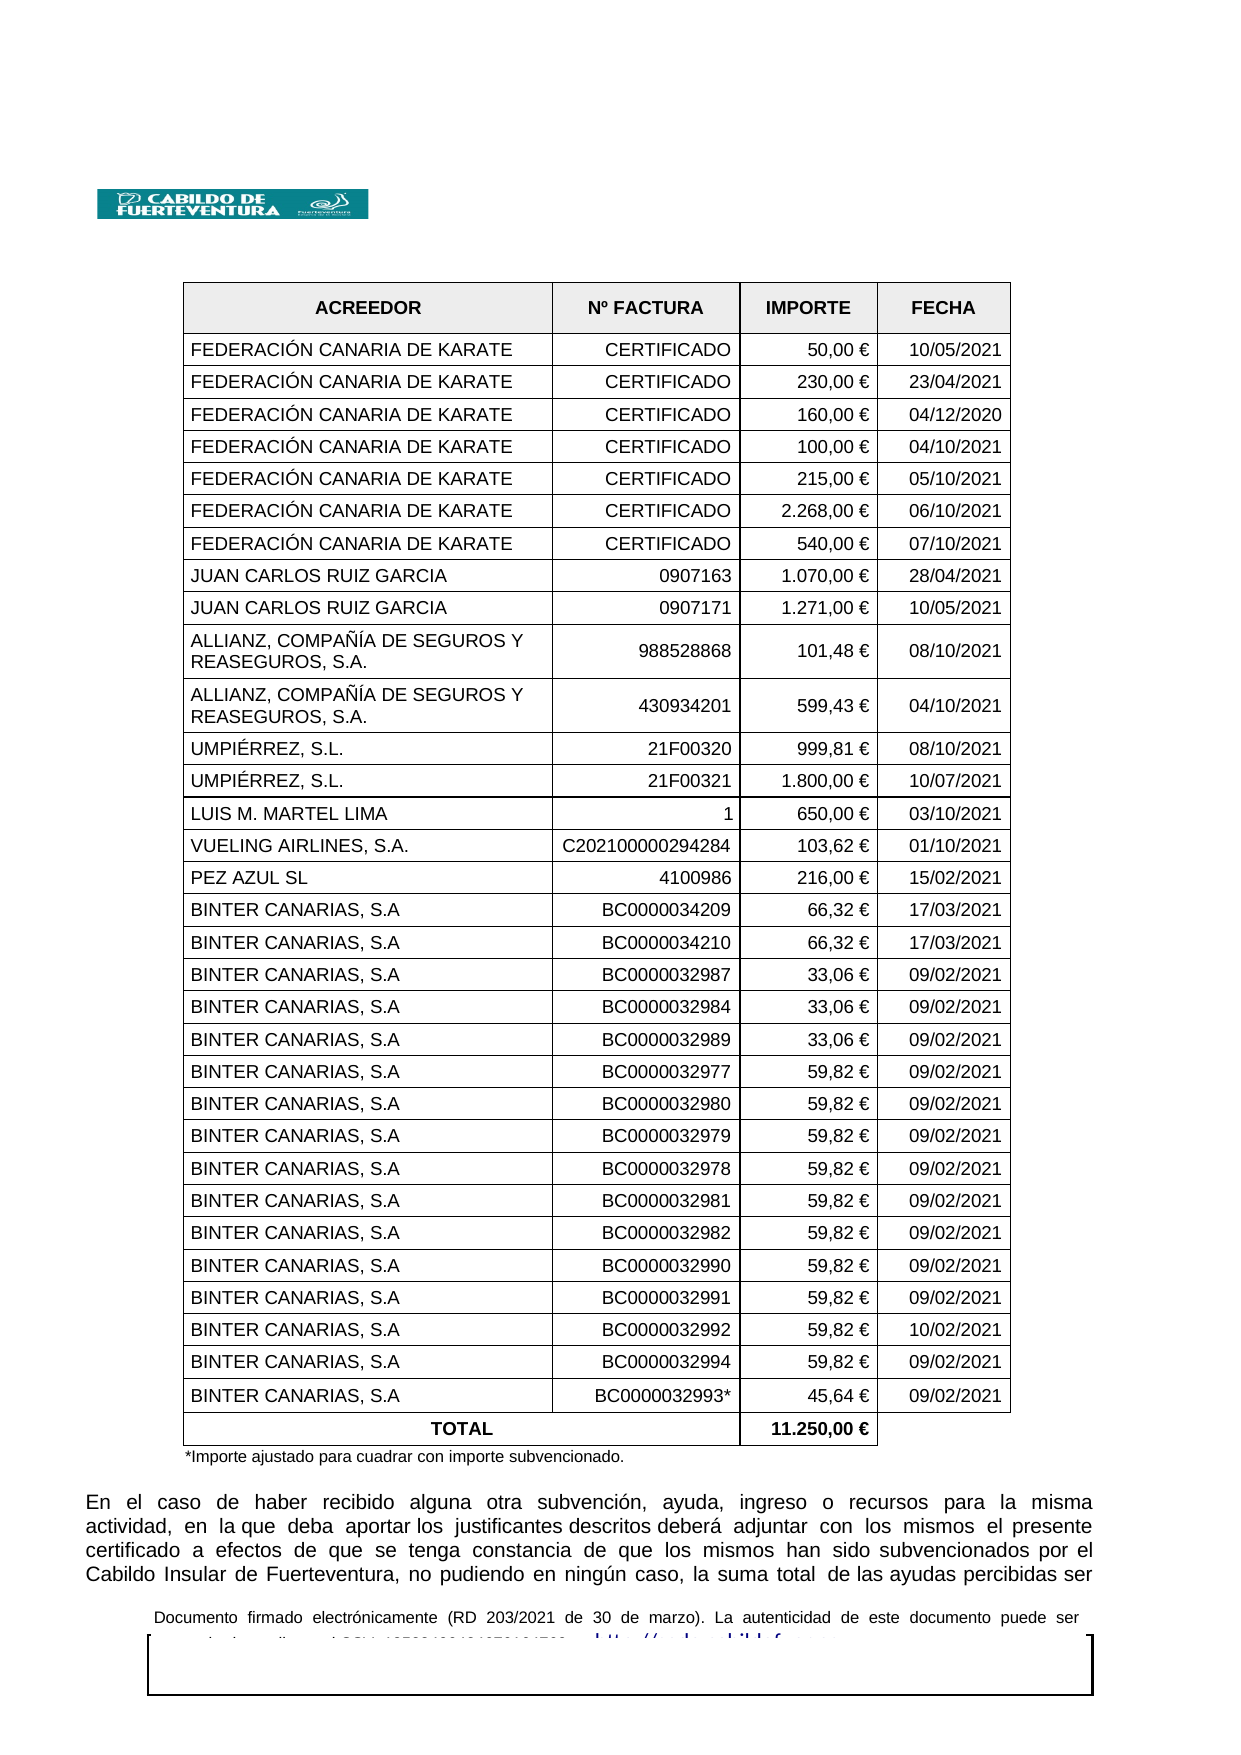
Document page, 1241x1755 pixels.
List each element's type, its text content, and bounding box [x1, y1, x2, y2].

table_cell 23/04/2021 [878, 366, 1010, 397]
table_cell 45,64 € [741, 1379, 877, 1412]
table_cell 09/02/2021 [878, 959, 1010, 990]
table_cell BC0000032978 [553, 1153, 739, 1184]
table_cell 09/02/2021 [878, 991, 1010, 1022]
table_cell 66,32 € [741, 927, 877, 958]
table_cell CERTIFICADO [553, 495, 739, 527]
table_cell 59,82 € [741, 1250, 877, 1281]
table_cell 988528868 [553, 625, 739, 678]
table_cell BINTER CANARIAS, S.A [184, 1314, 552, 1345]
table_cell BINTER CANARIAS, S.A [184, 1056, 552, 1087]
table_cell 59,82 € [741, 1056, 877, 1087]
table_cell BINTER CANARIAS, S.A [184, 1282, 552, 1313]
table_cell BC0000032991 [553, 1282, 739, 1313]
table_cell UMPIÉRREZ, S.L. [184, 765, 552, 796]
table_cell CERTIFICADO [553, 528, 739, 559]
table_cell 2.268,00 € [741, 495, 877, 527]
table_cell 09/02/2021 [878, 1346, 1010, 1378]
table_cell 04/10/2021 [878, 431, 1010, 462]
table_cell BC0000032984 [553, 991, 739, 1022]
table_cell 0907171 [553, 592, 739, 623]
table_cell 33,06 € [741, 991, 877, 1022]
table_cell 11.250,00 € [741, 1413, 877, 1445]
table_cell CERTIFICADO [553, 431, 739, 462]
table_cell 0907163 [553, 560, 739, 591]
table_cell 1.271,00 € [741, 592, 877, 623]
table_cell BC0000032981 [553, 1185, 739, 1216]
table_cell 09/02/2021 [878, 1379, 1010, 1412]
table_cell 59,82 € [741, 1153, 877, 1184]
table_cell 33,06 € [741, 1024, 877, 1055]
table_cell 03/10/2021 [878, 798, 1010, 829]
table_cell 650,00 € [741, 798, 877, 829]
table_cell FEDERACIÓN CANARIA DE KARATE [184, 366, 552, 397]
table_cell 430934201 [553, 679, 739, 732]
table_cell 59,82 € [741, 1185, 877, 1216]
table_cell 08/10/2021 [878, 625, 1010, 678]
table_cell LUIS M. MARTEL LIMA [184, 798, 552, 829]
table_cell BINTER CANARIAS, S.A [184, 1024, 552, 1055]
table_cell BINTER CANARIAS, S.A [184, 991, 552, 1022]
table_cell CERTIFICADO [553, 334, 739, 365]
table_cell 103,62 € [741, 830, 877, 861]
table_cell BC0000032990 [553, 1250, 739, 1281]
table_cell BC0000032987 [553, 959, 739, 990]
table_cell BC0000032993* [553, 1379, 739, 1412]
table_cell 59,82 € [741, 1282, 877, 1313]
table_cell BINTER CANARIAS, S.A [184, 1346, 552, 1378]
table_cell 09/02/2021 [878, 1185, 1010, 1216]
table_cell 06/10/2021 [878, 495, 1010, 527]
table_cell BC0000032977 [553, 1056, 739, 1087]
table_cell 100,00 € [741, 431, 877, 462]
table_cell 09/02/2021 [878, 1217, 1010, 1248]
table_cell BC0000032982 [553, 1217, 739, 1248]
table_cell 17/03/2021 [878, 927, 1010, 958]
table_header IMPORTE [741, 283, 877, 333]
table_cell 15/02/2021 [878, 862, 1010, 893]
table_cell 28/04/2021 [878, 560, 1010, 591]
table_cell BINTER CANARIAS, S.A [184, 1250, 552, 1281]
table_cell 10/05/2021 [878, 334, 1010, 365]
table_cell FEDERACIÓN CANARIA DE KARATE [184, 334, 552, 365]
table_cell 04/12/2020 [878, 399, 1010, 430]
table_cell 1.070,00 € [741, 560, 877, 591]
table_cell BINTER CANARIAS, S.A [184, 1120, 552, 1152]
table_cell 10/07/2021 [878, 765, 1010, 796]
table_cell 09/02/2021 [878, 1056, 1010, 1087]
table_cell JUAN CARLOS RUIZ GARCIA [184, 592, 552, 623]
table_cell BINTER CANARIAS, S.A [184, 1153, 552, 1184]
table_cell 09/02/2021 [878, 1120, 1010, 1152]
table_cell BINTER CANARIAS, S.A [184, 1088, 552, 1119]
table_cell ALLIANZ, COMPAÑÍA DE SEGUROS Y REASEGUROS, S.A. [184, 679, 552, 732]
table_cell 59,82 € [741, 1346, 877, 1378]
table_cell 4100986 [553, 862, 739, 893]
table_cell FEDERACIÓN CANARIA DE KARATE [184, 463, 552, 494]
table_cell 21F00320 [553, 733, 739, 764]
table_cell CERTIFICADO [553, 463, 739, 494]
table_cell 09/02/2021 [878, 1088, 1010, 1119]
table_cell 10/05/2021 [878, 592, 1010, 623]
table_cell 101,48 € [741, 625, 877, 678]
table_cell 230,00 € [741, 366, 877, 397]
table_cell CERTIFICADO [553, 399, 739, 430]
table_cell BC0000032994 [553, 1346, 739, 1378]
table_cell VUELING AIRLINES, S.A. [184, 830, 552, 861]
table_cell 09/02/2021 [878, 1153, 1010, 1184]
table_cell 09/02/2021 [878, 1250, 1010, 1281]
table_cell JUAN CARLOS RUIZ GARCIA [184, 560, 552, 591]
table_cell C202100000294284 [553, 830, 739, 861]
table_cell 17/03/2021 [878, 894, 1010, 926]
table_cell 50,00 € [741, 334, 877, 365]
picture [97, 189, 369, 219]
table_cell 1.800,00 € [741, 765, 877, 796]
table_cell 10/02/2021 [878, 1314, 1010, 1345]
table_cell 01/10/2021 [878, 830, 1010, 861]
table_cell ALLIANZ, COMPAÑÍA DE SEGUROS Y REASEGUROS, S.A. [184, 625, 552, 678]
table_cell 160,00 € [741, 399, 877, 430]
table_cell 59,82 € [741, 1217, 877, 1248]
table_cell 21F00321 [553, 765, 739, 796]
table_cell 09/02/2021 [878, 1024, 1010, 1055]
table_cell BC0000032979 [553, 1120, 739, 1152]
table_cell 215,00 € [741, 463, 877, 494]
table_cell FEDERACIÓN CANARIA DE KARATE [184, 399, 552, 430]
table_cell 08/10/2021 [878, 733, 1010, 764]
table_cell FEDERACIÓN CANARIA DE KARATE [184, 431, 552, 462]
table_cell 1 [553, 798, 739, 829]
table_cell BINTER CANARIAS, S.A [184, 959, 552, 990]
table_cell 540,00 € [741, 528, 877, 559]
table_cell 599,43 € [741, 679, 877, 732]
table_header FECHA [878, 283, 1010, 333]
table_cell BINTER CANARIAS, S.A [184, 1217, 552, 1248]
table_cell BC0000032989 [553, 1024, 739, 1055]
table_header Nº FACTURA [553, 283, 739, 333]
table_cell 59,82 € [741, 1314, 877, 1345]
table_cell 05/10/2021 [878, 463, 1010, 494]
table_cell 999,81 € [741, 733, 877, 764]
table_cell 04/10/2021 [878, 679, 1010, 732]
table_cell TOTAL [184, 1413, 739, 1445]
table_cell BC0000032980 [553, 1088, 739, 1119]
table_header ACREEDOR [184, 283, 552, 333]
table_cell 59,82 € [741, 1088, 877, 1119]
table_cell BC0000034209 [553, 894, 739, 926]
table_cell BC0000032992 [553, 1314, 739, 1345]
table_cell BINTER CANARIAS, S.A [184, 927, 552, 958]
table_cell 33,06 € [741, 959, 877, 990]
table_cell 07/10/2021 [878, 528, 1010, 559]
table_cell 66,32 € [741, 894, 877, 926]
table_cell CERTIFICADO [553, 366, 739, 397]
table_cell FEDERACIÓN CANARIA DE KARATE [184, 528, 552, 559]
table_cell [878, 1413, 1011, 1445]
text En el caso de haber recibido alguna otra subvención, ayuda, ingreso o recursos para la misma actividad, en la que deba aportar los justificantes descritos deberá adjuntar con los mismos el presente certificado a efectos de que se tenga constancia de que los mismos han sido subvencionados por el Cabildo Insular de Fuerteventura, no pudiendo en ningún caso, la suma total de las ayudas percibidas ser [85, 1489, 1093, 1586]
table_cell BC0000034210 [553, 927, 739, 958]
text *Importe ajustado para cuadrar con importe subvencionado. [185, 1446, 1107, 1466]
table_cell PEZ AZUL SL [184, 862, 552, 893]
table_cell 216,00 € [741, 862, 877, 893]
table_cell 09/02/2021 [878, 1282, 1010, 1313]
table_cell BINTER CANARIAS, S.A [184, 894, 552, 926]
table_cell 59,82 € [741, 1120, 877, 1152]
table_cell FEDERACIÓN CANARIA DE KARATE [184, 495, 552, 527]
table_cell BINTER CANARIAS, S.A [184, 1379, 552, 1412]
table_cell BINTER CANARIAS, S.A [184, 1185, 552, 1216]
table_cell UMPIÉRREZ, S.L. [184, 733, 552, 764]
